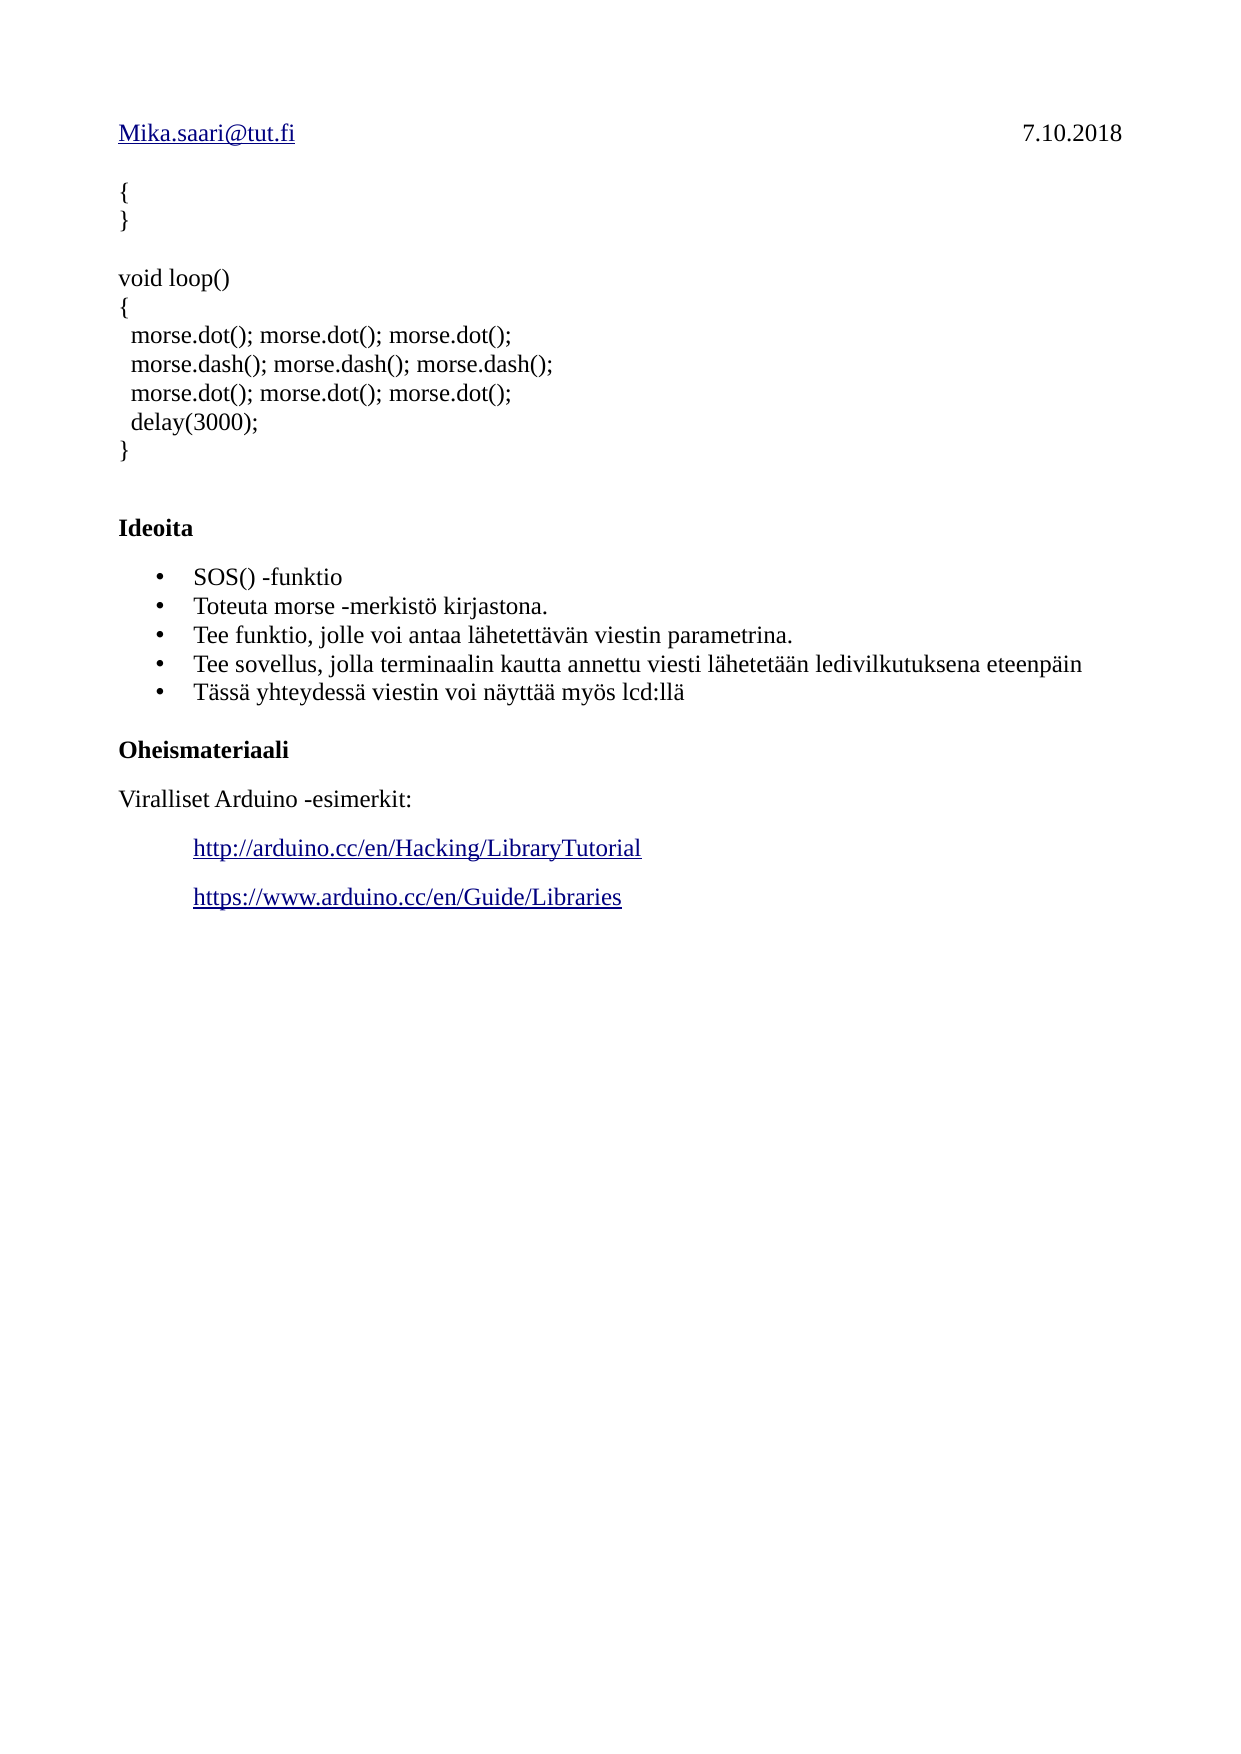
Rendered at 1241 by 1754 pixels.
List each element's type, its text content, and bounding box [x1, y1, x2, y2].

list Tee sovellus, jolla terminaalin kautta annettu viesti lähetetään ledivilkutuksena eteenpäin [156, 649, 1122, 677]
text Viralliset Arduino -esimerkit: [118, 784, 1122, 813]
list Tee funktio, jolle voi antaa lähetettävän viestin parametrina. [156, 620, 1122, 649]
list SOS() -funktio [156, 562, 1122, 591]
text { } void loop() { morse.dot(); morse.dot(); morse.dot(); morse.dash(); morse.dash(); morse.dash(); morse.dot(); morse.dot(); morse.dot(); delay(3000); } [118, 177, 1122, 464]
list Toteuta morse -merkistö kirjastona. [156, 591, 1122, 620]
text Oheismateriaali [118, 735, 1122, 764]
text Ideoita [118, 513, 1122, 542]
text https://www.arduino.cc/en/Guide/Libraries [118, 882, 1122, 911]
text http://arduino.cc/en/Hacking/LibraryTutorial [118, 833, 1122, 862]
list Tässä yhteydessä viestin voi näyttää myös lcd:llä [156, 677, 1122, 706]
